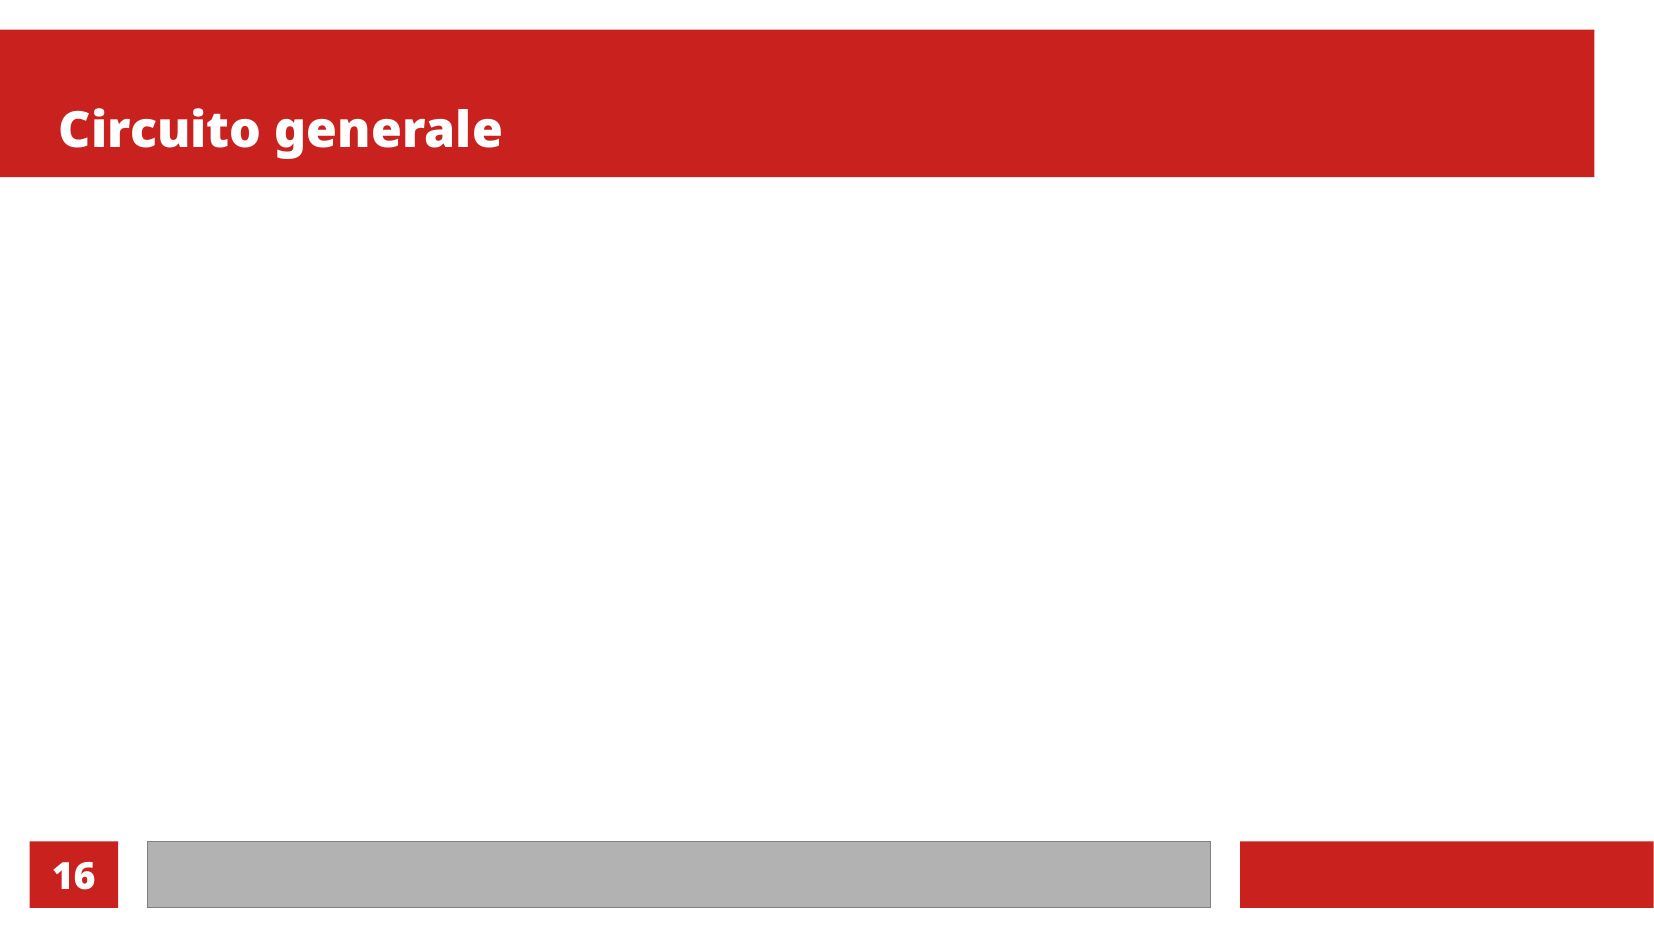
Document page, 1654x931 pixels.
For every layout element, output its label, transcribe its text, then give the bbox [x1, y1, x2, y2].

title Circuito generale [59, 44, 1595, 163]
